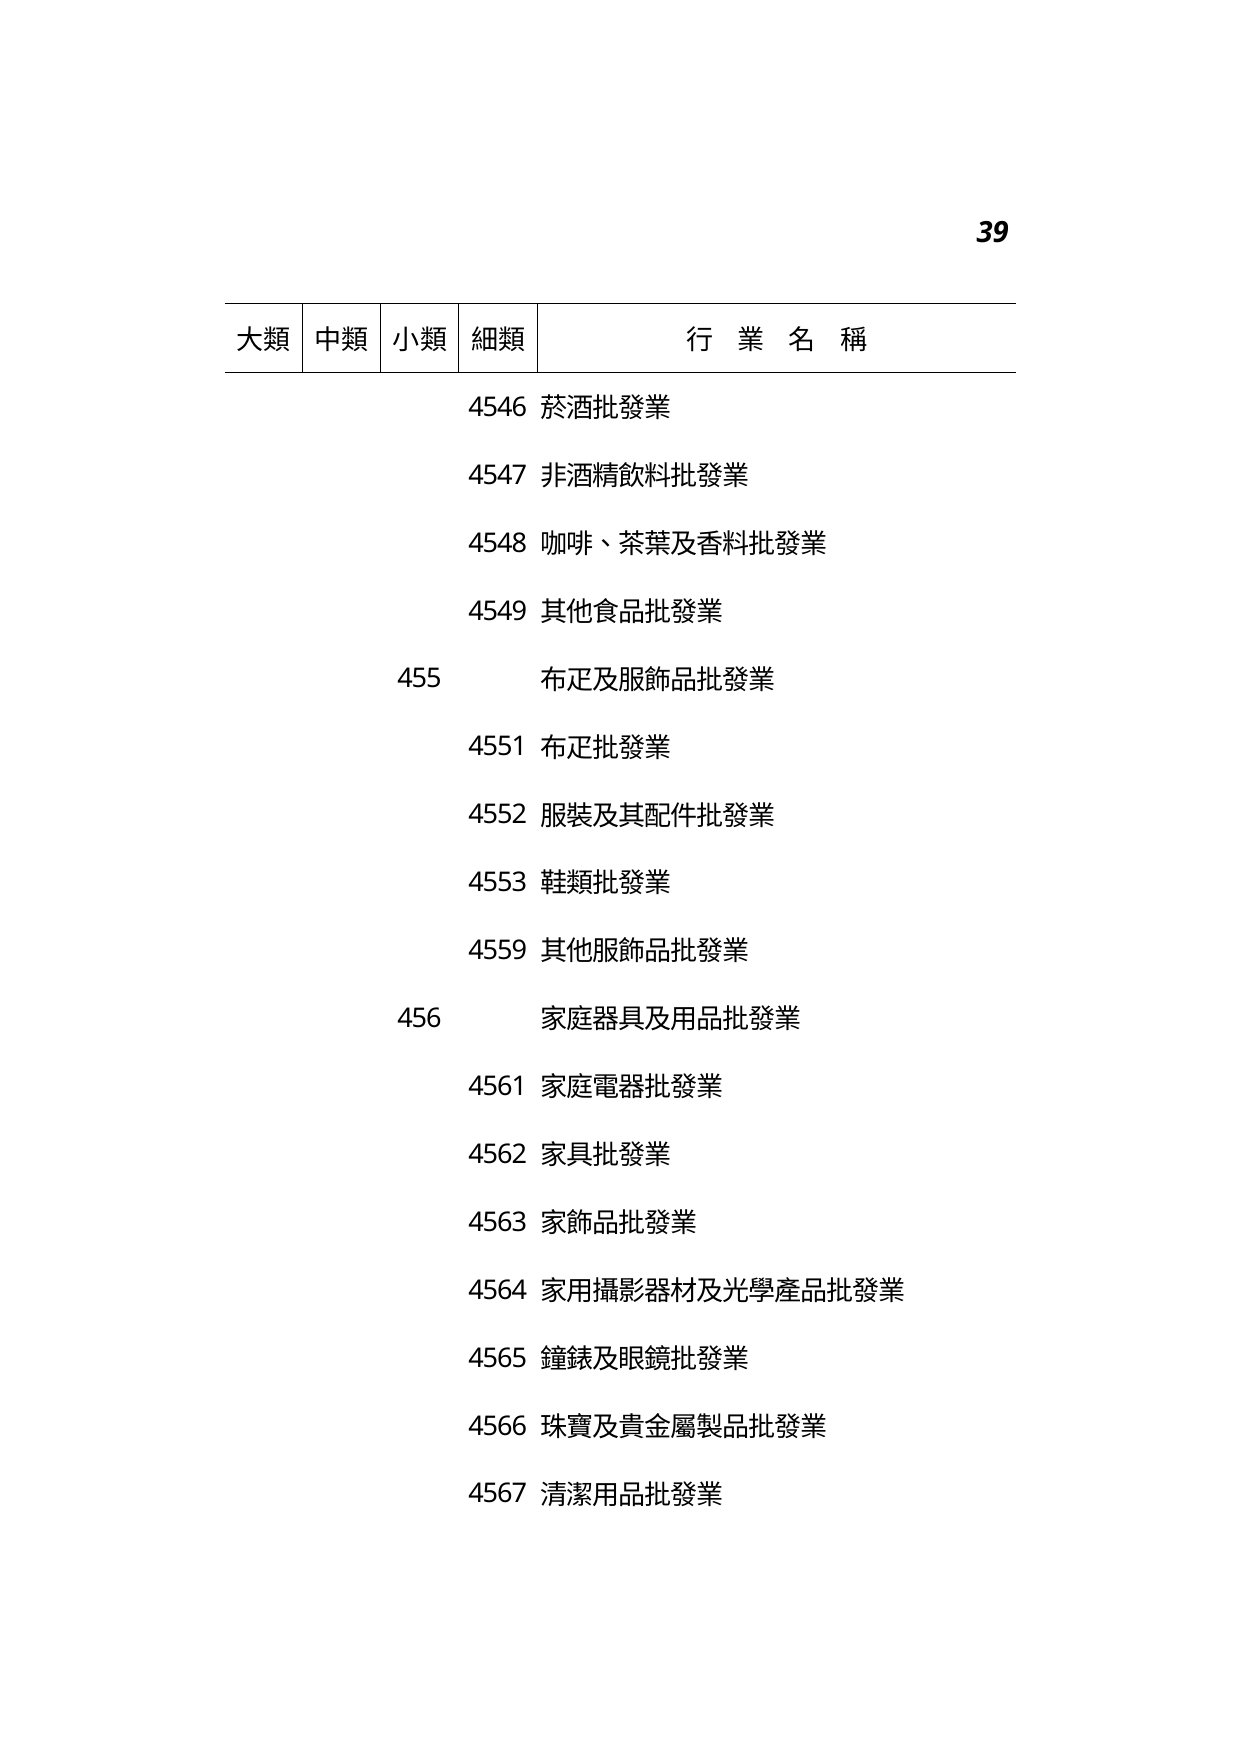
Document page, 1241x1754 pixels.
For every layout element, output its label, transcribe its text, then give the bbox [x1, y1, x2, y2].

table_cell [303, 508, 381, 576]
table_cell [225, 440, 303, 508]
table_cell [225, 508, 303, 576]
table_cell [381, 373, 459, 440]
table_cell [225, 1119, 303, 1187]
table_cell [381, 440, 459, 508]
table_cell [303, 1323, 381, 1391]
table_cell 家庭電器批發業 [537, 1051, 1016, 1119]
table_cell 非酒精飲料批發業 [537, 440, 1016, 508]
table_cell 4549 [459, 576, 537, 643]
table_cell 4564 [459, 1255, 537, 1323]
table_cell [225, 983, 303, 1051]
table_cell [303, 1391, 381, 1458]
table_cell [225, 1323, 303, 1391]
table_cell [381, 779, 459, 847]
table_cell [303, 1459, 381, 1526]
table_cell [381, 1051, 459, 1119]
table_cell 服裝及其配件批發業 [537, 779, 1016, 847]
table_cell 4562 [459, 1119, 537, 1187]
table_cell 家庭器具及用品批發業 [537, 983, 1016, 1051]
table_cell 珠寶及貴金屬製品批發業 [537, 1391, 1016, 1458]
table_cell [303, 576, 381, 643]
table_cell [225, 779, 303, 847]
table_header 行 業 名 稱 [538, 304, 1016, 372]
table_cell [225, 711, 303, 779]
table_cell [303, 1119, 381, 1187]
table_cell [303, 847, 381, 915]
table_cell [225, 644, 303, 711]
table_cell 456 [381, 983, 459, 1051]
table_cell [225, 1255, 303, 1323]
table_cell 清潔用品批發業 [537, 1459, 1016, 1526]
table_header 中類 [303, 304, 380, 372]
table_cell 菸酒批發業 [537, 373, 1016, 440]
table_cell 其他服飾品批發業 [537, 915, 1016, 983]
table_cell [225, 847, 303, 915]
table_cell [303, 779, 381, 847]
table_cell [225, 576, 303, 643]
table_cell [381, 1391, 459, 1458]
table_cell 布疋及服飾品批發業 [537, 644, 1016, 711]
table_cell [225, 1051, 303, 1119]
table_cell [303, 711, 381, 779]
table_cell 4553 [459, 847, 537, 915]
table_cell [459, 983, 537, 1051]
table_cell [303, 983, 381, 1051]
table_cell 家飾品批發業 [537, 1187, 1016, 1255]
table_cell [381, 1187, 459, 1255]
table_cell 家用攝影器材及光學產品批發業 [537, 1255, 1016, 1323]
table_cell 4563 [459, 1187, 537, 1255]
table_cell [381, 915, 459, 983]
table_cell [459, 644, 537, 711]
table_cell 4547 [459, 440, 537, 508]
table_cell [381, 576, 459, 643]
table_cell [381, 508, 459, 576]
table_cell [225, 1459, 303, 1526]
table_cell [303, 1255, 381, 1323]
table_cell 4552 [459, 779, 537, 847]
table_cell 4565 [459, 1323, 537, 1391]
table_cell [303, 440, 381, 508]
table_header 小類 [381, 304, 458, 372]
table_cell 鐘錶及眼鏡批發業 [537, 1323, 1016, 1391]
table_cell 布疋批發業 [537, 711, 1016, 779]
table_cell 4566 [459, 1391, 537, 1458]
table_cell [225, 1391, 303, 1458]
table_header 細類 [459, 304, 537, 372]
table_cell [225, 915, 303, 983]
table_cell 4561 [459, 1051, 537, 1119]
table_cell [303, 1051, 381, 1119]
table_cell 咖啡、茶葉及香料批發業 [537, 508, 1016, 576]
table_cell [303, 644, 381, 711]
table_cell 455 [381, 644, 459, 711]
table_cell [303, 373, 381, 440]
table_cell [381, 847, 459, 915]
table_cell [303, 1187, 381, 1255]
table_cell 4546 [459, 373, 537, 440]
table_cell 4548 [459, 508, 537, 576]
table_cell [381, 1255, 459, 1323]
table_cell 其他食品批發業 [537, 576, 1016, 643]
table_cell [381, 711, 459, 779]
table_cell 鞋類批發業 [537, 847, 1016, 915]
table_cell [225, 1187, 303, 1255]
table_cell 4567 [459, 1459, 537, 1526]
table_cell [381, 1119, 459, 1187]
table_cell 家具批發業 [537, 1119, 1016, 1187]
table_cell [381, 1459, 459, 1526]
table_cell [381, 1323, 459, 1391]
table_header 大類 [225, 304, 302, 372]
table_cell 4559 [459, 915, 537, 983]
table_cell [303, 915, 381, 983]
table_cell 4551 [459, 711, 537, 779]
table_cell [225, 373, 303, 440]
